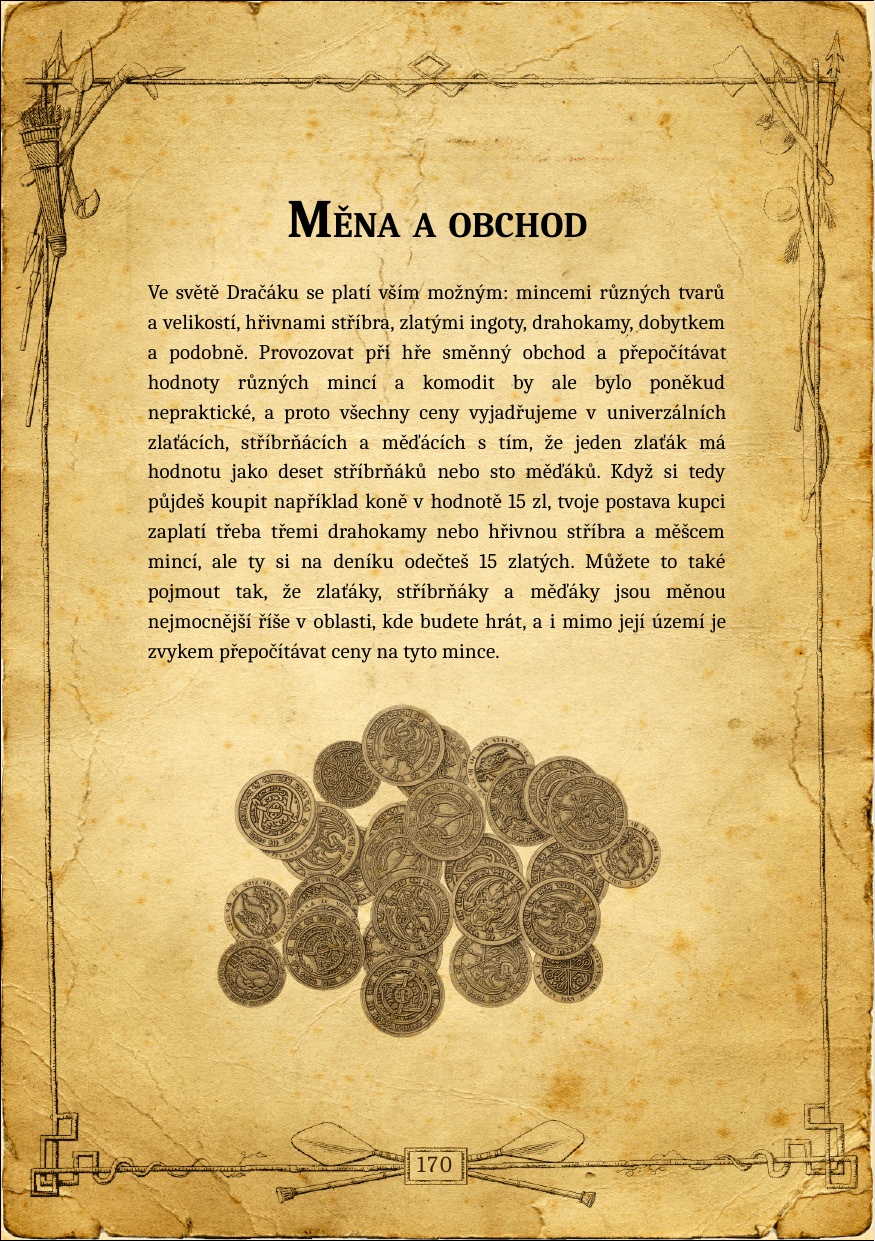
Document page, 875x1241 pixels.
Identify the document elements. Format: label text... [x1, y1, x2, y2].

picture [1, 1, 874, 1240]
text Ve světě Dračáku se platí vším možným: mincemi různých tvarů a⁠ velikostí, hřivnami stříbra, zlatými ingoty, drahokamy, dobytkem a⁠ podobně. Provozovat při hře směnný obchod a⁠ přepočítávat hodnoty různých mincí a komodit by ale bylo poněkud nepraktické, a⁠ proto všechny ceny vyjadřujeme v⁠ univerzálních zlaťácích, stříbrňácích a⁠ měďácích s⁠ tím, že jeden zlaťák má hodnotu jako deset stříbrňáků nebo sto měďáků. Když si tedy půjdeš koupit například koně v⁠ hodnotě 15 zl, tvoje postava kupci zaplatí třeba třemi drahokamy nebo hřivnou stříbra a měšcem mincí, ale ty si na deníku odečteš 15 zlatých. Můžete to také pojmout tak, že zlaťáky, stříbrňáky a⁠ měďáky jsou měnou nejmocnější říše v⁠ oblasti, kde budete hrát, a⁠ i⁠ mimo její území je zvykem přepočítávat ceny na tyto mince. [148, 281, 726, 663]
subtitle Měna a⁠ obchod [148, 189, 726, 251]
